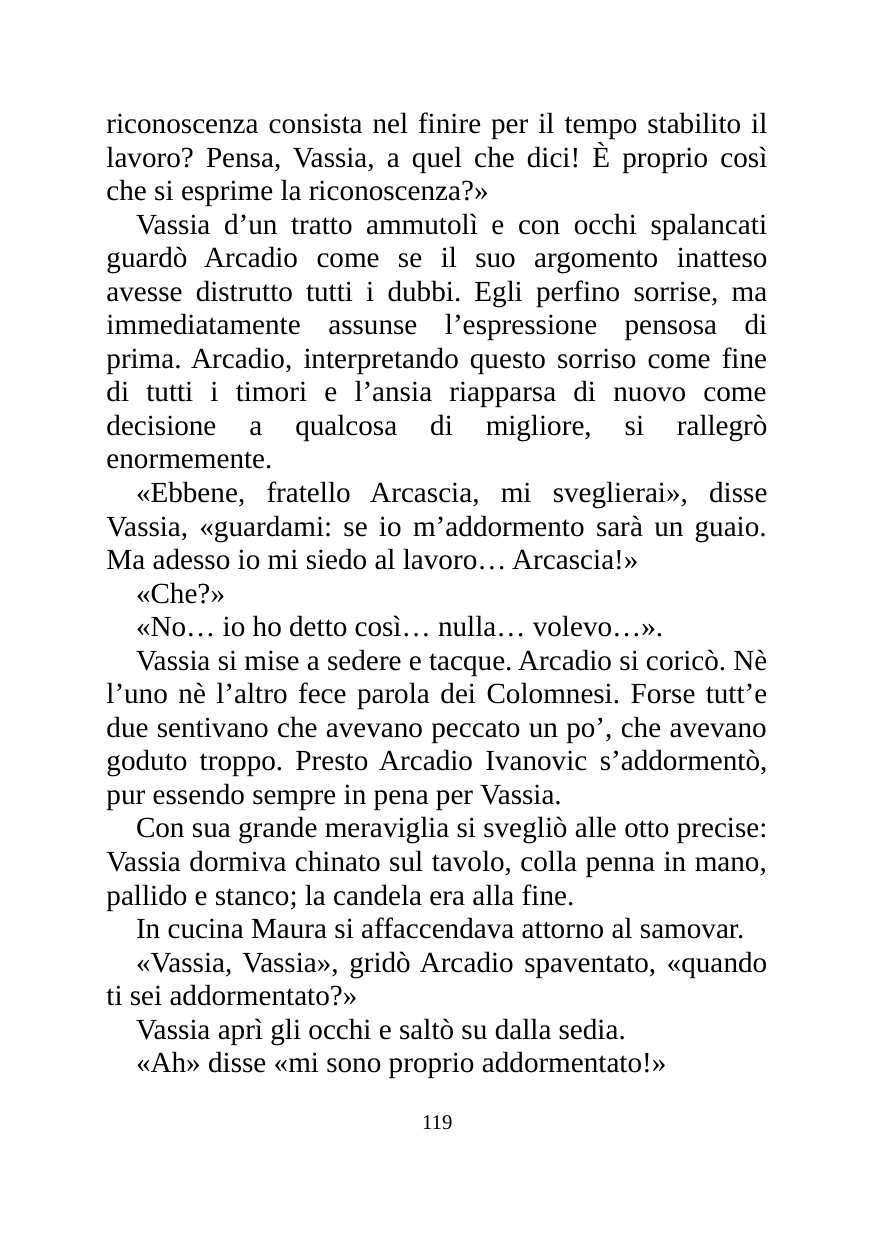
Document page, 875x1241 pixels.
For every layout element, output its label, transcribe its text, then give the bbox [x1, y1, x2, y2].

text riconoscenza consista nel finire per il tempo stabilito il lavoro? Pensa, Vassia, a quel che dici! È proprio così che si esprime la riconoscenza?» [106, 106, 768, 207]
text Con sua grande meraviglia si svegliò alle otto precise: Vassia dormiva chinato sul tavolo, colla penna in mano, pallido e stanco; la candela era alla fine. [106, 811, 768, 911]
text «Vassia, Vassia», gridò Arcadio spaventato, «quando ti sei addormentato?» [106, 945, 768, 1012]
text Vassia si mise a sedere e tacque. Arcadio si coricò. Nè l’uno nè l’altro fece parola dei Colomnesi. Forse tutt’e due sentivano che avevano peccato un po’, che avevano goduto troppo. Presto Arcadio Ivanovic s’addormentò, pur essendo sempre in pena per Vassia. [106, 643, 768, 811]
text «Ah» disse «mi sono proprio addormentato!» [106, 1045, 768, 1079]
text Vassia d’un tratto ammutolì e con occhi spalancati guardò Arcadio come se il suo argomento inatteso avesse distrutto tutti i dubbi. Egli perfino sorrise, ma immediatamente assunse l’espressione pensosa di prima. Arcadio, interpretando questo sorriso come fine di tutti i timori e l’ansia riapparsa di nuovo come decisione a qualcosa di migliore, si rallegrò enormemente. [106, 207, 768, 475]
text Vassia aprì gli occhi e saltò su dalla sedia. [106, 1012, 768, 1045]
text In cucina Maura si affaccendava attorno al samovar. [106, 911, 768, 945]
text «Che?» [106, 576, 768, 609]
text «No… io ho detto così… nulla… volevo…». [106, 609, 768, 643]
text «Ebbene, fratello Arcascia, mi sveglierai», disse Vassia, «guardami: se io m’addormento sarà un guaio. Ma adesso io mi siedo al lavoro… Arcascia!» [106, 475, 768, 576]
